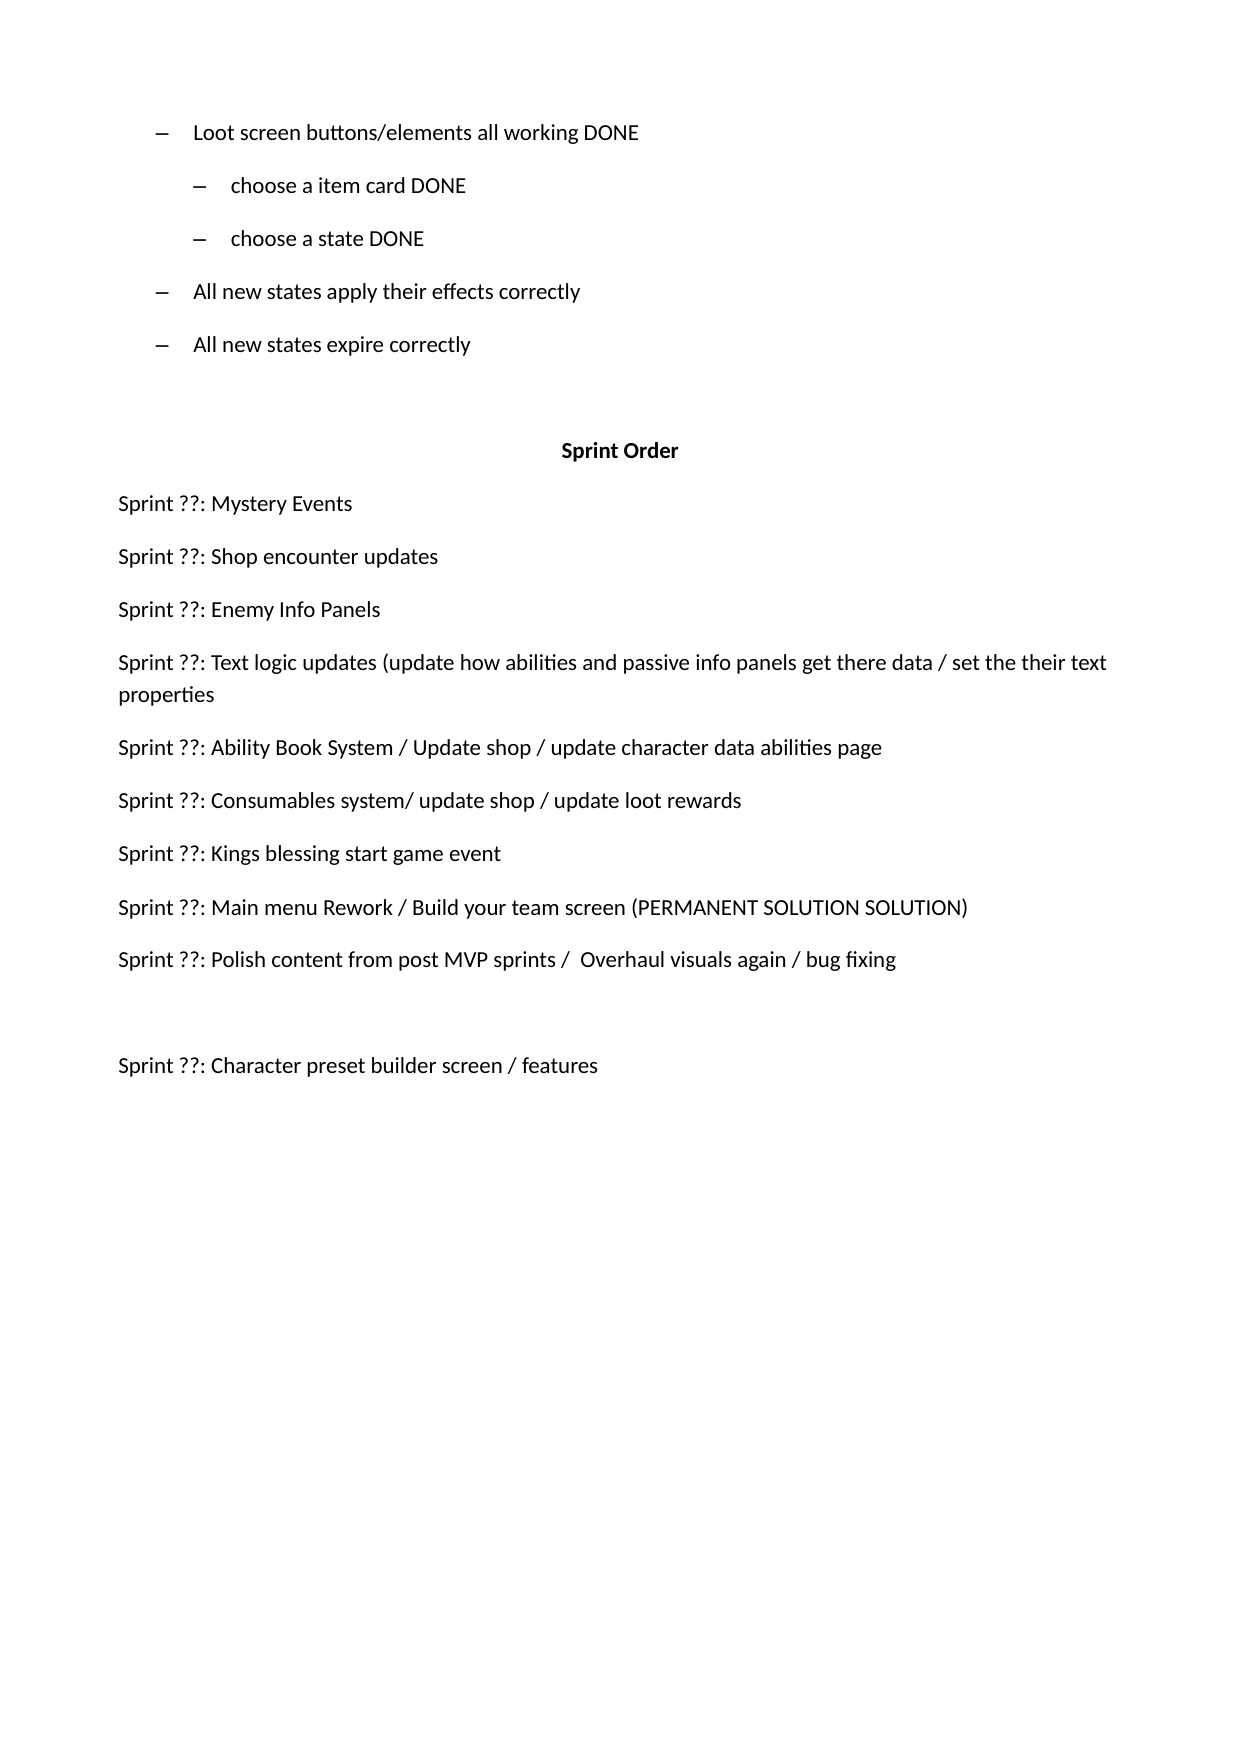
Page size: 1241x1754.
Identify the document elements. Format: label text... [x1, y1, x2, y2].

list Loot screen buttons/elements all working DONE [156, 118, 1122, 146]
list choose a item card DONE [193, 171, 1122, 199]
text Sprint Order [118, 436, 1122, 464]
list choose a state DONE [193, 224, 1122, 252]
text Sprint ??: Character preset builder screen / features [118, 1052, 1122, 1080]
text Sprint ??: Consumables system/ update shop / update loot rewards [118, 787, 1122, 814]
text Sprint ??: Enemy Info Panels [118, 595, 1122, 623]
text Sprint ??: Polish content from post MVP sprints / Overhaul visuals again / bug fixing [118, 946, 1122, 974]
text Sprint ??: Kings blessing start game event [118, 839, 1122, 868]
text Sprint ??: Mystery Events [118, 489, 1122, 517]
text Sprint ??: Text logic updates (update how abilities and passive info panels get there data / set the their text properties [118, 648, 1122, 708]
list All new states expire correctly [156, 330, 1122, 358]
list All new states apply their effects correctly [156, 277, 1122, 305]
text Sprint ??: Main menu Rework / Build your team screen (PERMANENT SOLUTION SOLUTION) [118, 893, 1122, 921]
text Sprint ??: Ability Book System / Update shop / update character data abilities page [118, 733, 1122, 762]
text Sprint ??: Shop encounter updates [118, 542, 1122, 570]
